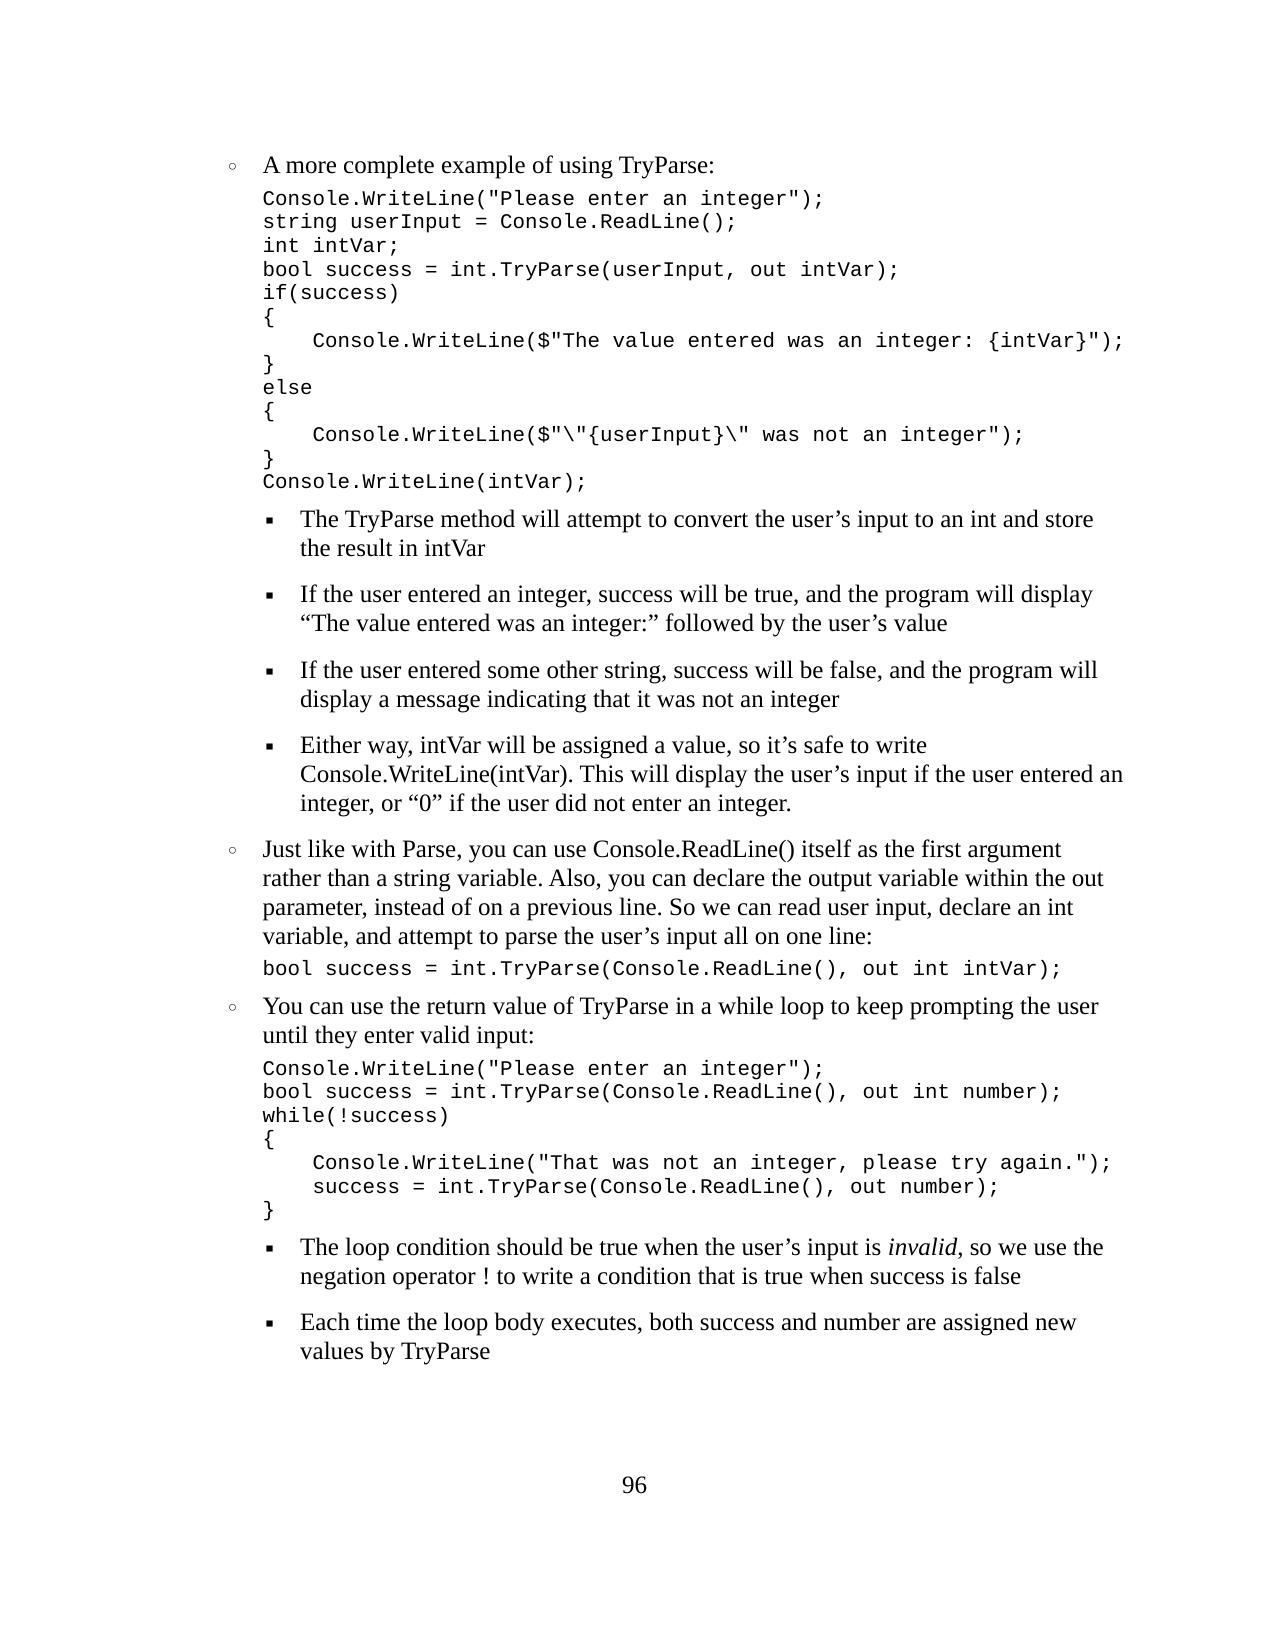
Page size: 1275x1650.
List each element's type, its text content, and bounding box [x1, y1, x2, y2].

list } [225, 448, 1125, 471]
list Console.WriteLine("Please enter an integer"); [225, 188, 1125, 211]
list { [225, 401, 1125, 424]
list string userInput = Console.ReadLine(); [225, 211, 1125, 235]
list bool success = int.TryParse(Console.ReadLine(), out int intVar); [225, 958, 1125, 982]
list Console.WriteLine(intVar); [225, 471, 1125, 495]
list int intVar; [225, 235, 1125, 259]
list { [225, 306, 1125, 329]
list while(!success) [225, 1105, 1125, 1128]
list The loop condition should be true when the user’s input is invalid, so we use the negation operator ! to write a condition that is true when success is false [262, 1232, 1125, 1289]
list If the user entered some other string, success will be false, and the program will display a message indicating that it was not an integer [262, 655, 1125, 712]
list Console.WriteLine($"The value entered was an integer: {intVar}"); [225, 329, 1125, 353]
list If the user entered an integer, success will be true, and the program will display “The value entered was an integer:” followed by the user’s value [262, 579, 1125, 637]
list Console.WriteLine("That was not an integer, please try again."); [225, 1152, 1125, 1176]
list A more complete example of using TryParse: [225, 150, 1125, 179]
list Console.WriteLine($"\"{userInput}\" was not an integer"); [225, 424, 1125, 448]
list else [225, 377, 1125, 401]
list } [225, 353, 1125, 377]
list Either way, intVar will be assigned a value, so it’s safe to write Console.WriteLine(intVar). This will display the user’s input if the user entered an integer, or “0” if the user did not enter an integer. [262, 730, 1125, 817]
list You can use the return value of TryParse in a while loop to keep prompting the user until they enter valid input: [225, 991, 1125, 1048]
list Each time the loop body executes, both success and number are assigned new values by TryParse [262, 1307, 1125, 1365]
list The TryParse method will attempt to convert the user’s input to an int and store the result in intVar [262, 504, 1125, 562]
list bool success = int.TryParse(userInput, out intVar); [225, 259, 1125, 282]
list if(success) [225, 282, 1125, 306]
list success = int.TryParse(Console.ReadLine(), out number); [225, 1176, 1125, 1199]
list Just like with Parse, you can use Console.ReadLine() itself as the first argument rather than a string variable. Also, you can declare the output variable within the out parameter, instead of on a previous line. So we can read user input, declare an int variable, and attempt to parse the user’s input all on one line: [225, 834, 1125, 949]
list bool success = int.TryParse(Console.ReadLine(), out int number); [225, 1081, 1125, 1105]
list { [225, 1128, 1125, 1152]
list Console.WriteLine("Please enter an integer"); [225, 1057, 1125, 1081]
list } [225, 1199, 1125, 1223]
